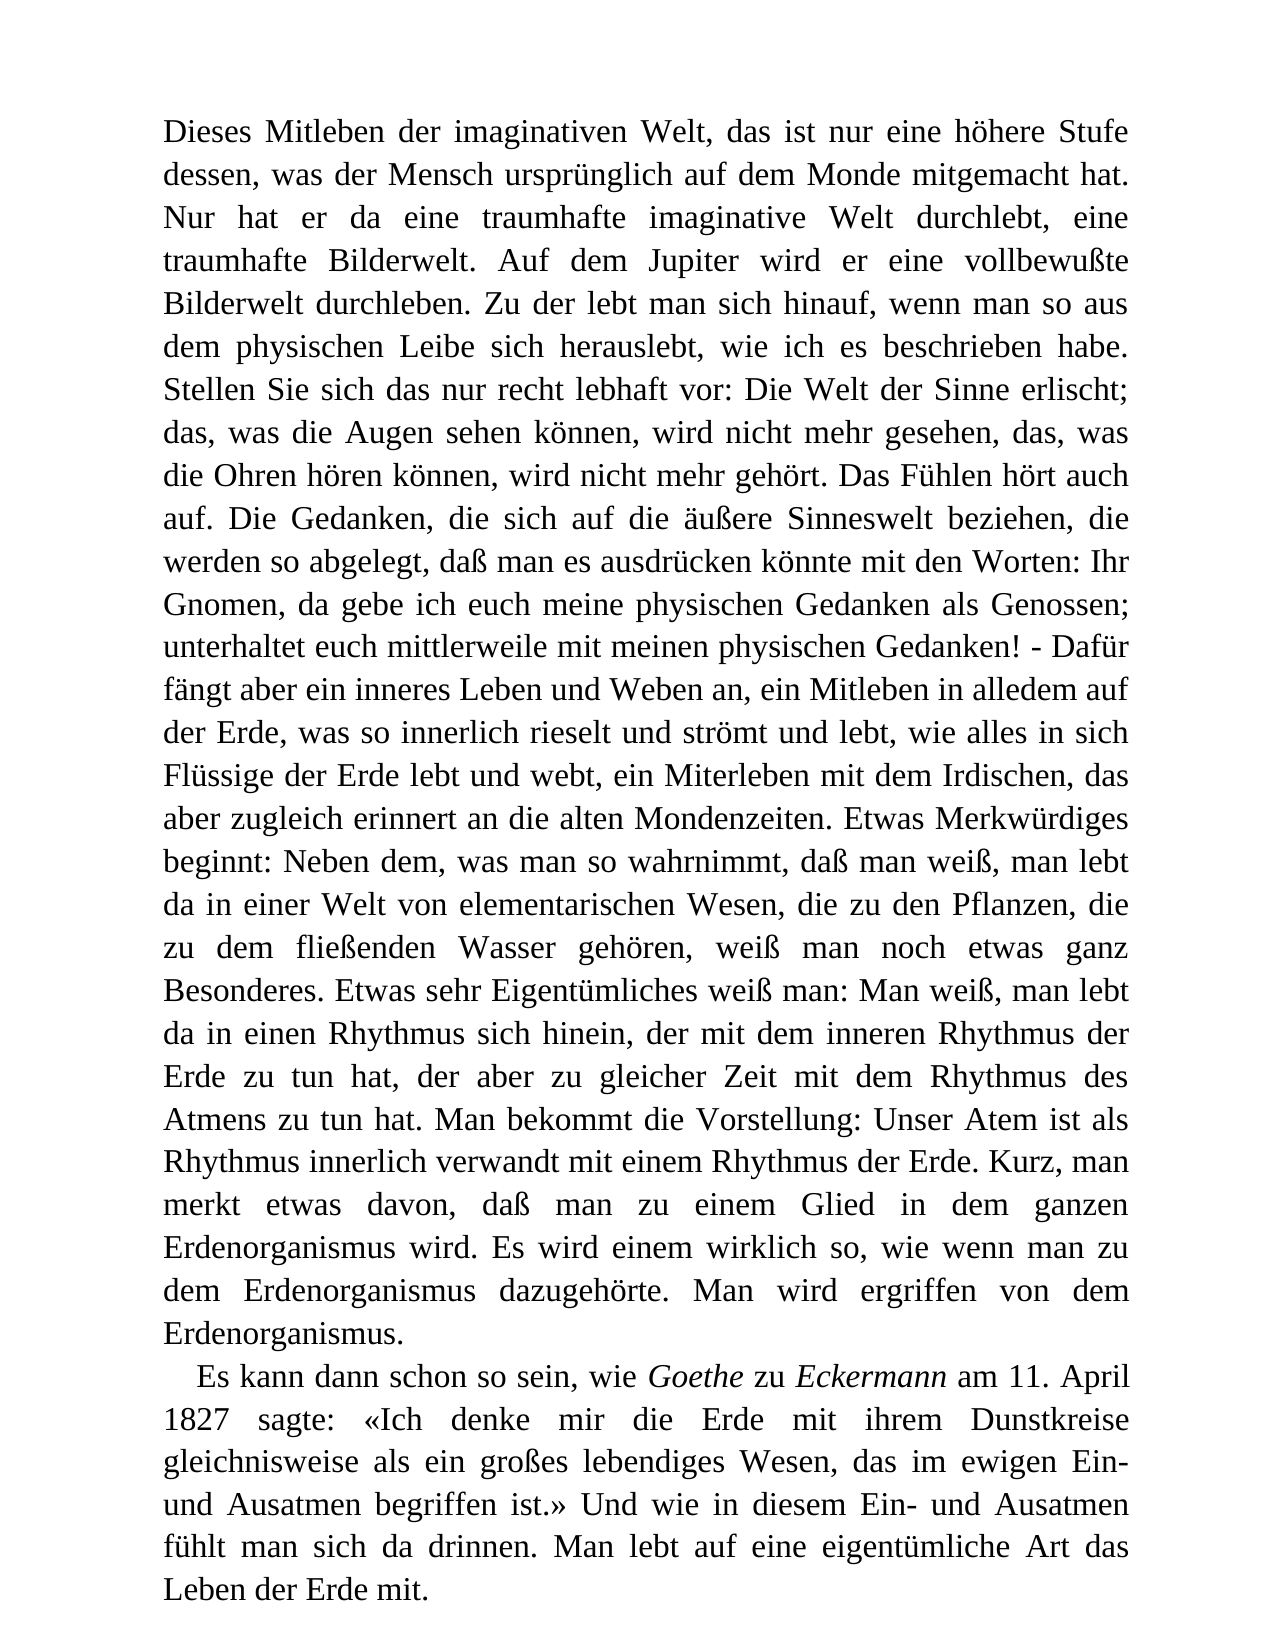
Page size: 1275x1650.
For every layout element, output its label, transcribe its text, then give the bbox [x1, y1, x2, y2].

text Dieses Mitleben der imaginativen Welt, das ist nur eine höhere Stufe dessen, was der Mensch ursprünglich auf dem Monde mitgemacht hat. Nur hat er da eine traumhafte imaginative Welt durchlebt, eine traumhafte Bilderwelt. Auf dem Jupiter wird er eine vollbewußte Bilderwelt durchleben. Zu der lebt man sich hinauf, wenn man so aus dem physischen Leibe sich herauslebt, wie ich es beschrieben habe. Stellen Sie sich das nur recht lebhaft vor: Die Welt der Sinne erlischt; das, was die Augen sehen können, wird nicht mehr gesehen, das, was die Ohren hören können, wird nicht mehr gehört. Das Fühlen hört auch auf. Die Gedanken, die sich auf die äußere Sinneswelt beziehen, die werden so abgelegt, daß man es ausdrücken könnte mit den Worten: Ihr Gnomen, da gebe ich euch meine physischen Gedanken als Genossen; unterhaltet euch mittlerweile mit meinen physischen Gedanken! - Dafür fängt aber ein inneres Leben und Weben an, ein Mitleben in alledem auf der Erde, was so innerlich rieselt und strömt und lebt, wie alles in sich Flüssige der Erde lebt und webt, ein Miterleben mit dem Irdischen, das aber zugleich erinnert an die alten Mondenzeiten. Etwas Merkwürdiges beginnt: Neben dem, was man so wahrnimmt, daß man weiß, man lebt da in einer Welt von elementarischen Wesen, die zu den Pflanzen, die zu dem fließenden Wasser gehören, weiß man noch etwas ganz Besonderes. Etwas sehr Eigentümliches weiß man: Man weiß, man lebt da in einen Rhythmus sich hinein, der mit dem inneren Rhythmus der Erde zu tun hat, der aber zu gleicher Zeit mit dem Rhythmus des Atmens zu tun hat. Man bekommt die Vorstellung: Unser Atem ist als Rhythmus innerlich verwandt mit einem Rhythmus der Erde. Kurz, man merkt etwas davon, daß man zu einem Glied in dem ganzen Erdenorganismus wird. Es wird einem wirklich so, wie wenn man zu dem Erdenorganismus dazugehörte. Man wird ergriffen von dem Erdenorganismus. [163, 112, 1130, 1352]
text Es kann dann schon so sein, wie Goethe zu Eckermann am 11. April 1827 sagte: «Ich denke mir die Erde mit ihrem Dunstkreise gleichnisweise als ein großes lebendiges Wesen, das im ewigen Ein- und Ausatmen begriffen ist.» Und wie in diesem Ein- und Ausatmen fühlt man sich da drinnen. Man lebt auf eine eigentümliche Art das Leben der Erde mit. [163, 1356, 1130, 1607]
